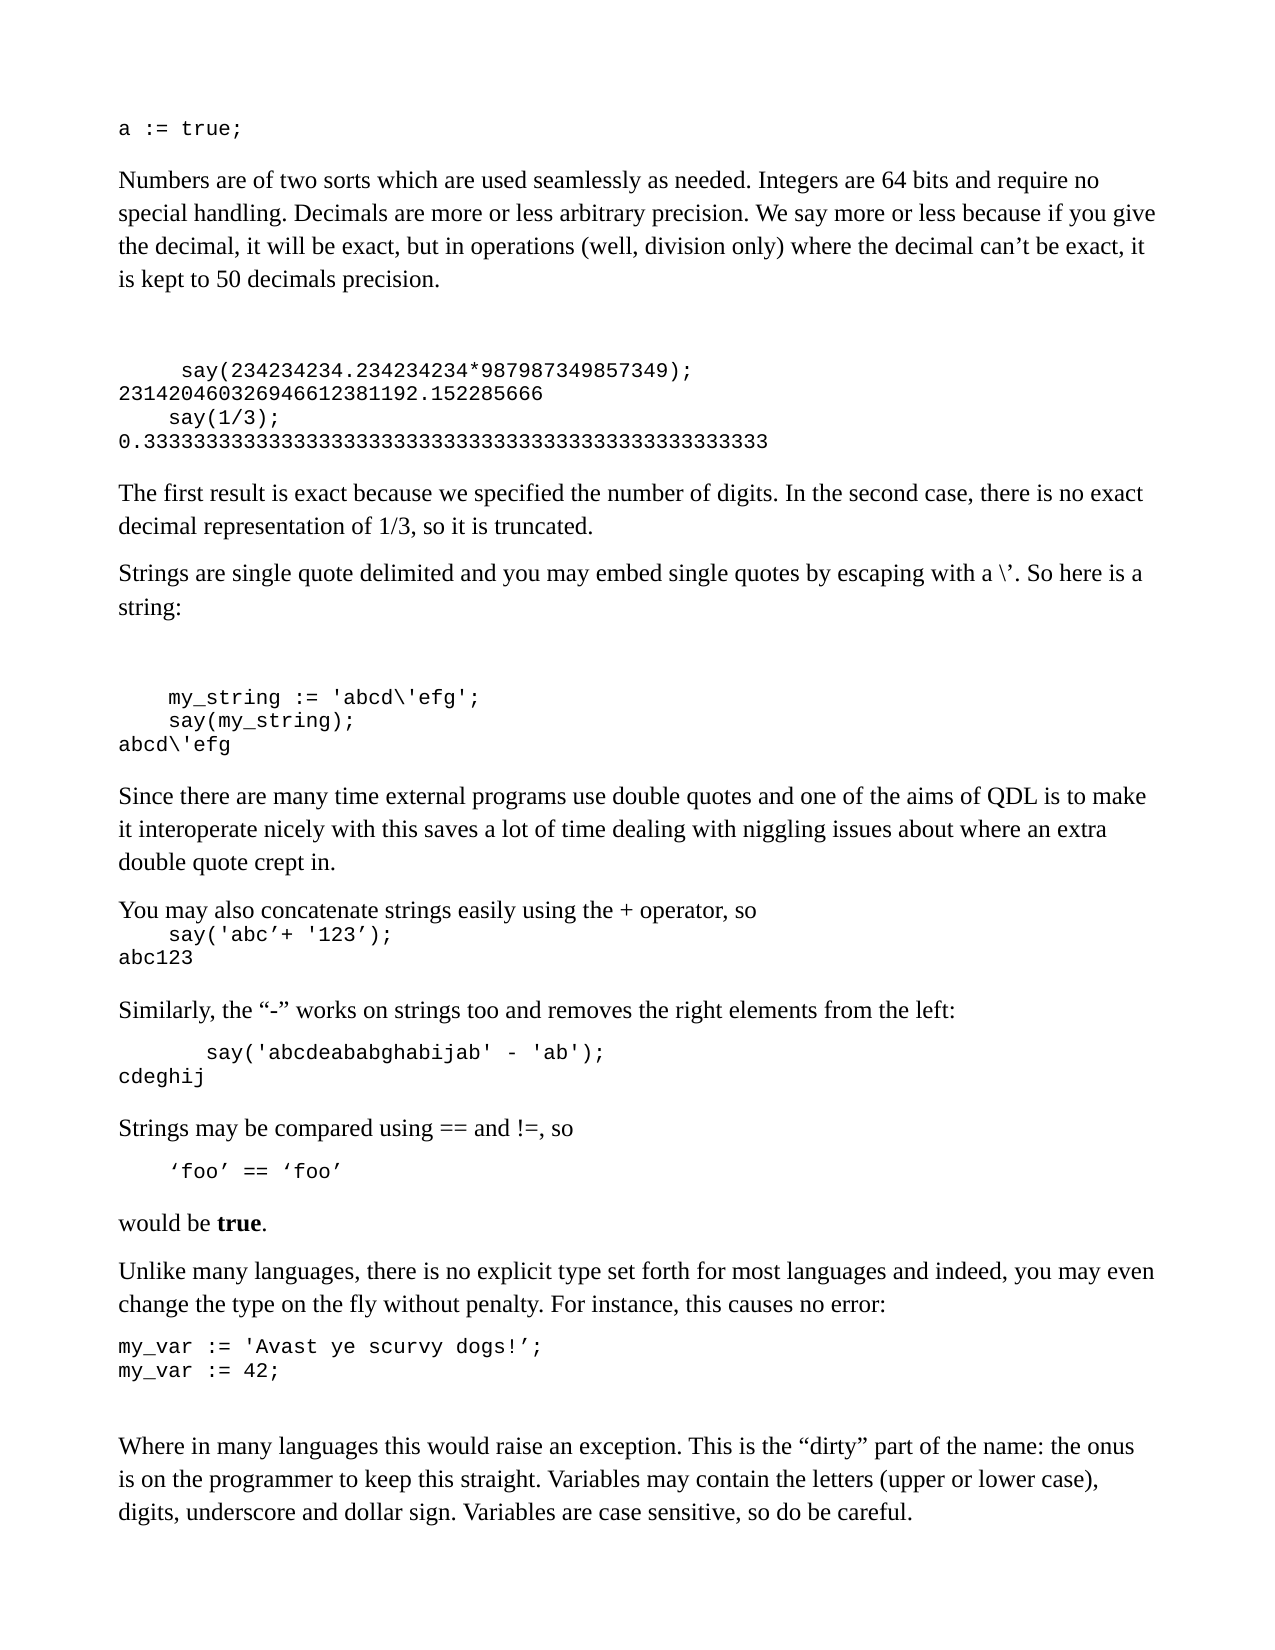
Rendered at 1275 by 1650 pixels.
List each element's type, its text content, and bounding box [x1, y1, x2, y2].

text abcd\'efg [118, 734, 1157, 758]
text ‘foo’ == ‘foo’ [118, 1161, 1157, 1184]
text The first result is exact because we specified the number of digits. In the second case, there is no exact decimal representation of 1/3, so it is truncated. [118, 478, 1157, 540]
text say('abcdeababghabijab' - 'ab'); [118, 1042, 1157, 1066]
text Since there are many time external programs use double quotes and one of the aims of QDL is to make it interoperate nicely with this saves a lot of time dealing with niggling issues about where an extra double quote crept in. [118, 781, 1157, 876]
text say(234234234.234234234*987987349857349); [118, 360, 1157, 383]
text say(my_string); [118, 710, 1157, 734]
text Strings are single quote delimited and you may embed single quotes by escaping with a \’. So here is a string: [118, 558, 1157, 620]
text Numbers are of two sorts which are used seamlessly as needed. Integers are 64 bits and require no special handling. Decimals are more or less arbitrary precision. We say more or less because if you give the decimal, it will be exact, but in operations (well, division only) where the decimal can’t be exact, it is kept to 50 decimals precision. [118, 165, 1157, 293]
text Where in many languages this would raise an exception. This is the “dirty” part of the name: the onus is on the programmer to keep this straight. Variables may contain the letters (upper or lower case), digits, underscore and dollar sign. Variables are case sensitive, so do be careful. [118, 1431, 1157, 1526]
text a := true; [118, 118, 1157, 142]
text Unlike many languages, there is no explicit type set forth for most languages and indeed, you may even change the type on the fly without penalty. For instance, this causes no error: [118, 1256, 1157, 1317]
text cdeghij [118, 1066, 1157, 1089]
text my_var := 'Avast ye scurvy dogs!’; [118, 1336, 1157, 1360]
text would be true. [118, 1208, 1157, 1237]
text Similarly, the “-” works on strings too and removes the right elements from the left: [118, 995, 1157, 1023]
text my_var := 42; [118, 1360, 1157, 1384]
text You may also concatenate strings easily using the + operator, so [118, 895, 1157, 924]
text 231420460326946612381192.152285666 [118, 383, 1157, 407]
text abc123 [118, 947, 1157, 971]
text say(1/3); [118, 407, 1157, 431]
text Strings may be compared using == and !=, so [118, 1113, 1157, 1142]
text 0.33333333333333333333333333333333333333333333333333 [118, 431, 1157, 454]
text my_string := 'abcd\'efg'; [118, 687, 1157, 710]
text say('abc’+ '123’); [118, 924, 1157, 947]
